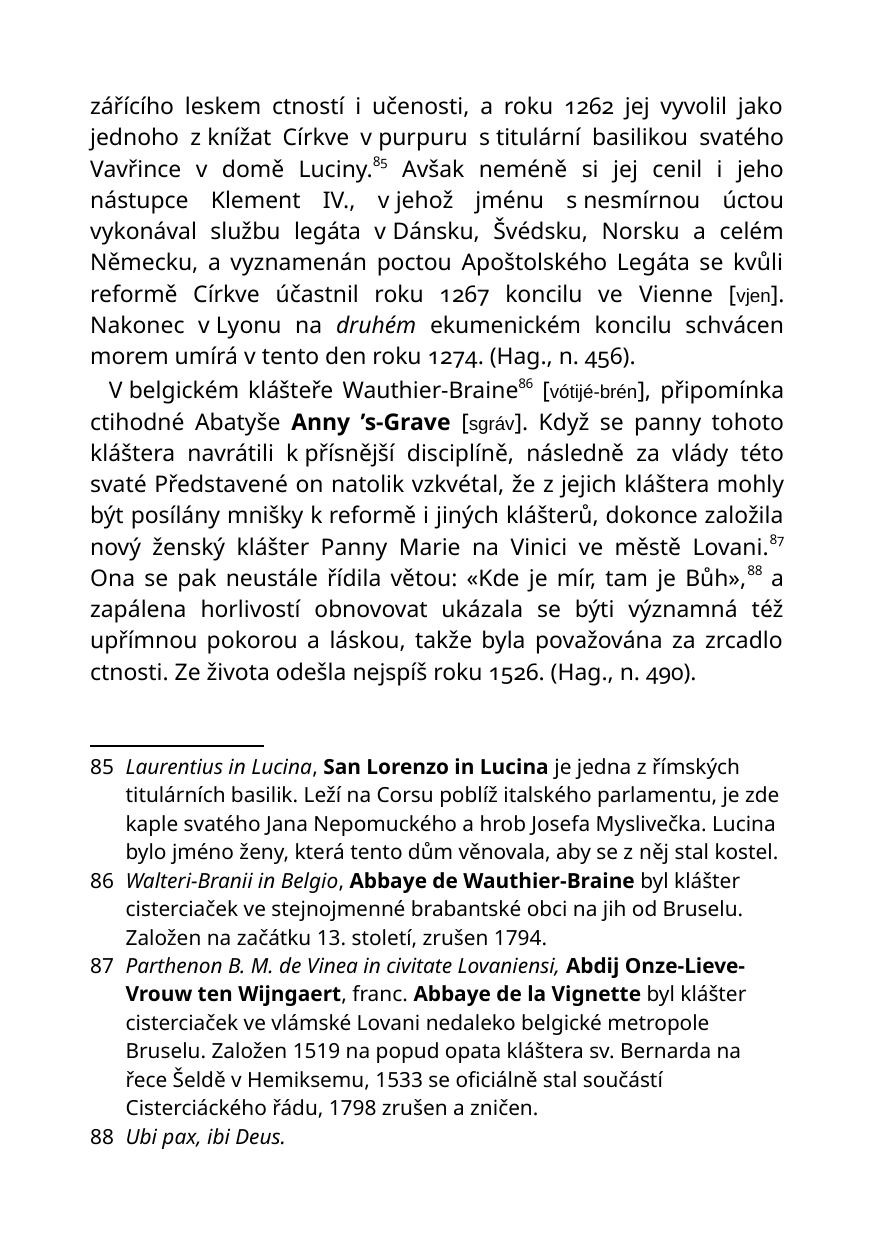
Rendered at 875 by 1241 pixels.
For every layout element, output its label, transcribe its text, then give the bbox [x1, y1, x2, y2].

text Walteri-Branii in Belgio, Abbaye de Wauthier-Braine byl klášter cisterciaček ve stejnojmenné brabantské obci na jih od Bruselu. Založen na začátku 13. století, zrušen 1794. [90, 866, 784, 951]
text Parthenon B. M. de Vinea in civitate Lovaniensi, Abdij Onze-Lieve-Vrouw ten Wijngaert, franc. Abbaye de la Vignette byl klášter cisterciaček ve vlámské Lovani nedaleko belgické metropole Bruselu. Založen 1519 na popud opata kláštera sv. Bernarda na řece Šeldě v Hemiksemu, 1533 se oficiálně stal součástí Cisterciáckého řádu, 1798 zrušen a zničen. [90, 951, 784, 1122]
text Laurentius in Lucina, San Lorenzo in Lucina je jedna z římských titulárních basilik. Leží na Corsu poblíž italského parlamentu, je zde kaple svatého Jana Nepomuckého a hrob Josefa Myslivečka. Lucina bylo jméno ženy, která tento dům věnovala, aby se z něj stal kostel. [90, 752, 784, 866]
text zářícího leskem ctností i učenosti, a roku 1262 jej vyvolil jako jednoho z knížat Církve v purpuru s titulární basilikou svatého Vavřince v domě Luciny. Avšak neméně si jej cenil i jeho nástupce Klement IV., v jehož jménu s nesmírnou úctou vykonával službu legáta v Dánsku, Švédsku, Norsku a celém Německu, a vyznamenán poctou Apoštolského Legáta se kvůli reformě Církve účastnil roku 1267 koncilu ve Vienne [vjen]. Nakonec v Lyonu na druhém ekumenickém koncilu schvácen morem umírá v tento den roku 1274. (Hag., n. 456). [90, 90, 784, 371]
text Ubi pax, ibi Deus. [90, 1122, 784, 1150]
text V belgickém klášteře Wauthier-Braine [vótijé-brén], připomínka ctihodné Abatyše Anny ’s-Grave [sgráv]. Když se panny tohoto kláštera navrátili k přísnější disciplíně, následně za vlády této svaté Představené on natolik vzkvétal, že z jejich kláštera mohly být posílány mnišky k reformě i jiných klášterů, dokonce založila nový ženský klášter Panny Marie na Vinici ve městě Lovani. Ona se pak neustále řídila větou: «Kde je mír, tam je Bůh», a zapálena horlivostí obnovovat ukázala se býti významná též upřímnou pokorou a láskou, takže byla považována za zrcadlo ctnosti. Ze života odešla nejspíš roku 1526. (Hag., n. 490). [90, 374, 784, 687]
